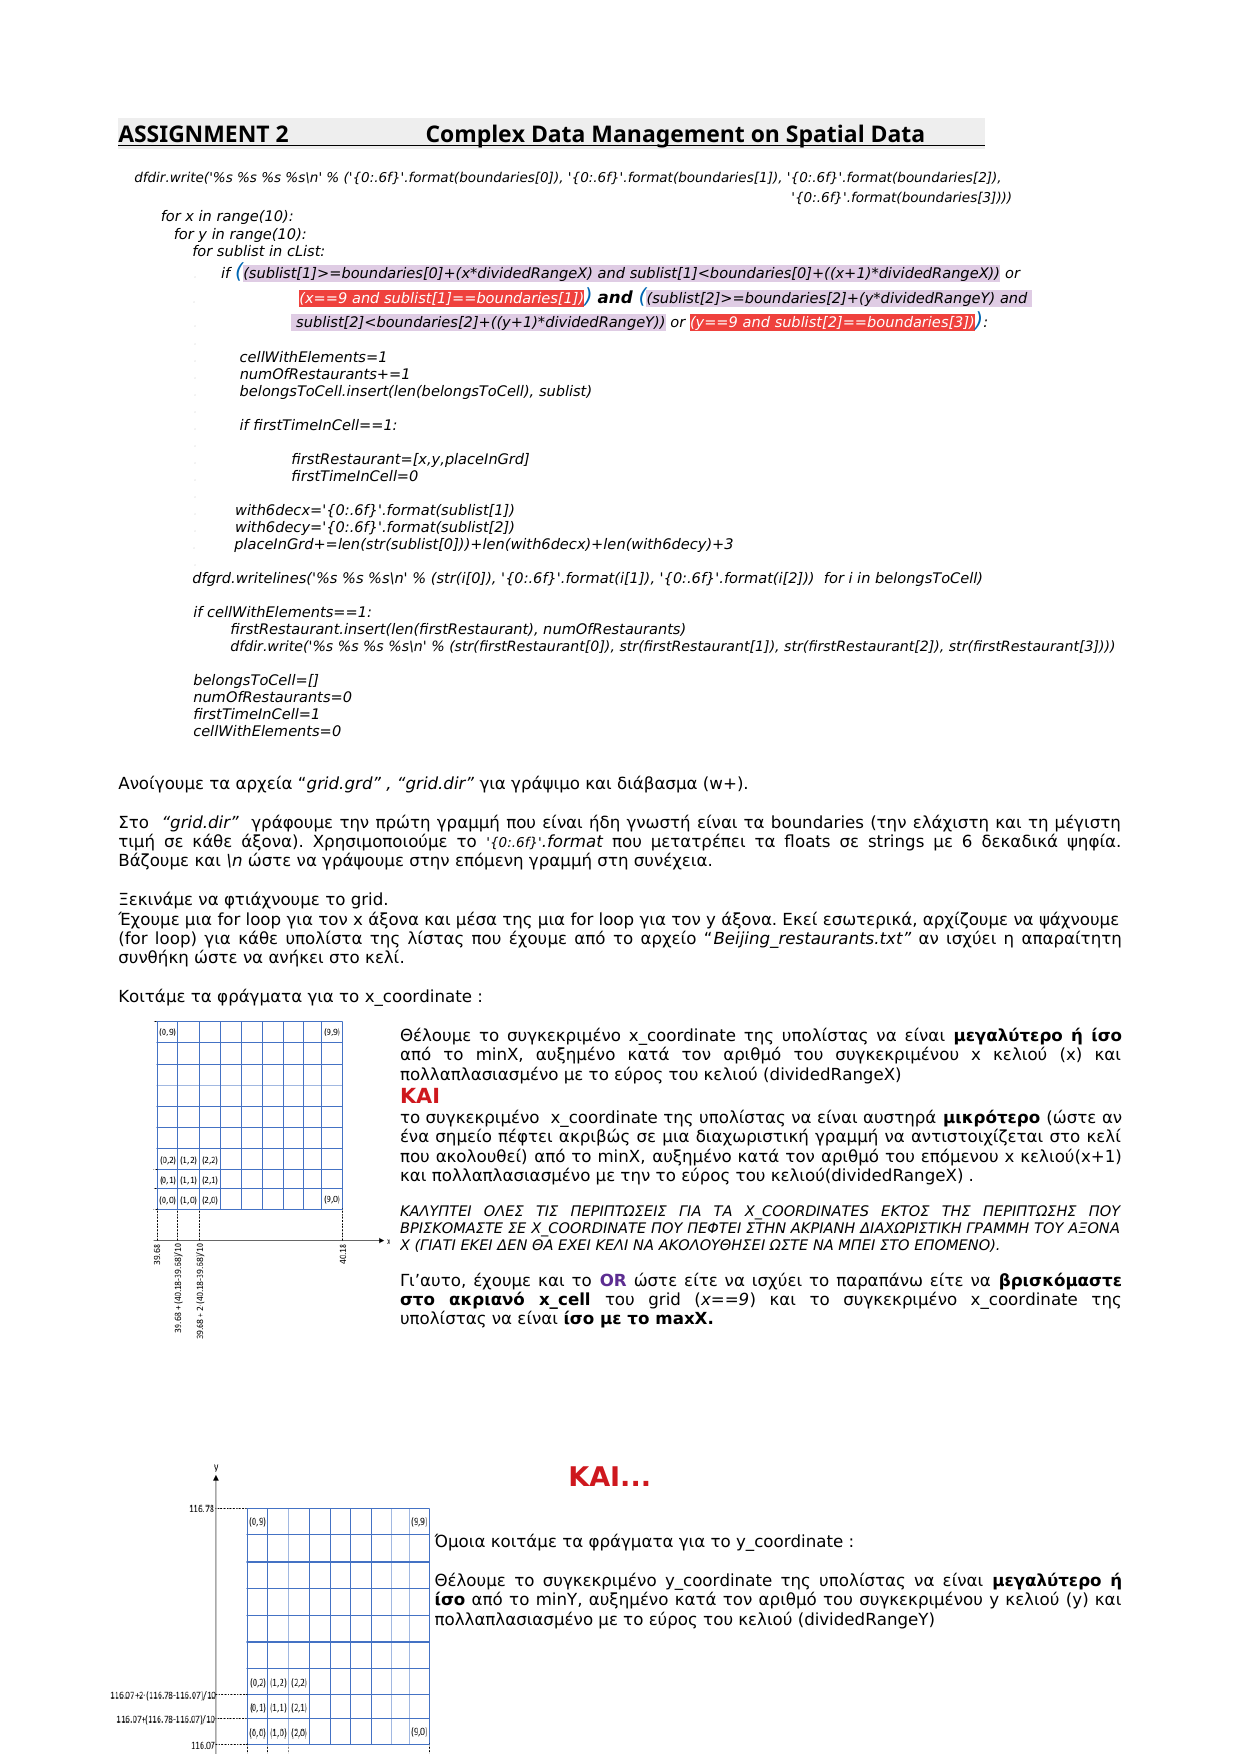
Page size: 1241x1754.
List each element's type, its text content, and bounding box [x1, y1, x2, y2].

text dfgrd.writelines('%s %s %s\n' % (str(i[0]), '{0:.6f}'.format(i[1]), '{0:.6f}'.format(i[2])) for i in belongsToCell) [118, 570, 1122, 587]
text Ανοίγουμε τα αρχεία “grid.grd” , “grid.dir” για γράψιμο και διάβασμα (w+). [118, 774, 1122, 793]
text dfdir.write('%s %s %s %s\n' % (str(firstRestaurant[0]), str(firstRestaurant[1]), str(firstRestaurant[2]), str(firstRestaurant[3]))) [118, 638, 1122, 655]
text [118, 1084, 153, 1108]
text . if ((sublist[1]>=boundaries[0]+(x*dividedRangeX) and sublist[1]<boundaries[0]+((x+1)*dividedRangeX)) or [118, 259, 1122, 284]
picture [153, 1015, 400, 1346]
text . [118, 332, 1122, 349]
text firstTimeInCell=1 [118, 706, 1122, 723]
text Θέλουμε το συγκεκριμένο x_coordinate της υπολίστας να είναι μεγαλύτερο ή ίσο από το minX, αυξημένο κατά τον αριθμό του συγκεκριμένου x κελιού (x) και πολλαπλασιασμένο με το εύρος του κελιού (dividedRangeX) [400, 1026, 1122, 1084]
text το συγκεκριμένο x_coordinate της υπολίστας να είναι αυστηρά μικρότερο (ώστε αν ένα σημείο πέφτει ακριβώς σε μια διαχωριστική γραμμή να αντιστοιχίζεται στο κελί που ακολουθεί) από το minX, αυξημένο κατά τον αριθμό του επόμενου x κελιού(x+1) και πολλαπλασιασμένο με την το εύρος του κελιού(dividedRangeX) . [400, 1108, 1122, 1186]
text Όμοια κοιτάμε τα φράγματα για το y_coordinate : [435, 1532, 1122, 1551]
text ΚΑΙ [400, 1084, 1122, 1108]
text . with6decx='{0:.6f}'.format(sublist[1]) [118, 502, 1122, 519]
text . [118, 485, 1122, 502]
text . (x==9 and sublist[1]==boundaries[1])) and ((sublist[2]>=boundaries[2]+(y*dividedRangeY) and . sublist[2]<boundaries[2]+((y+1)*dividedRangeY)) or (y==9 and sublist[2]==boundaries[3])): [118, 284, 1122, 332]
text firstRestaurant.insert(len(firstRestaurant), numOfRestaurants) [118, 621, 1122, 638]
text if cellWithElements==1: [118, 604, 1122, 621]
text . firstTimeInCell=0 [118, 468, 1122, 485]
text dfdir.write('%s %s %s %s\n' % ('{0:.6f}'.format(boundaries[0]), '{0:.6f}'.format(boundaries[1]), '{0:.6f}'.format(boundaries[2]), '{0:.6f}'.format(boundaries[3]))) [118, 167, 1122, 206]
text . [118, 553, 1122, 570]
text ΚΑΛΥΠΤΕΙ ΟΛΕΣ ΤΙΣ ΠΕΡΙΠΤΩΣΕΙΣ ΓΙΑ ΤΑ X_COORDINATES ΕΚΤΟΣ ΤΗΣ ΠΕΡΙΠΤΩΣΗΣ ΠΟΥ ΒΡΙΣΚΟΜΑΣΤΕ ΣΕ X_COORDINATE ΠΟΥ ΠΕΦΤΕΙ ΣΤΗΝ ΑΚΡΙΑΝΗ ΔΙΑΧΩΡΙΣΤΙΚΗ ΓΡΑΜΜΗ ΤΟΥ ΑΞΟΝΑ Χ (ΓΙΑΤΙ ΕΚΕΙ ΔΕΝ ΘΑ ΕΧΕΙ ΚΕΛΙ ΝΑ ΑΚΟΛΟΥΘΗΣΕΙ ΩΣΤΕ ΝΑ ΜΠΕΙ ΣΤΟ ΕΠΟΜΕΝΟ). [400, 1202, 1122, 1253]
text . belongsToCell.insert(len(belongsToCell), sublist) [118, 383, 1122, 400]
text Γι’αυτο, έχουμε και το OR ώστε είτε να ισχύει το παραπάνω είτε να βρισκόμαστε στο ακριανό x_cell του grid (x==9) και το συγκεκριμένο x_coordinate της υπολίστας να είναι ίσο με το maxX. [400, 1270, 1122, 1328]
picture [108, 1459, 435, 1754]
text . cellWithElements=1 [118, 349, 1122, 366]
text belongsToCell=[] [118, 672, 1122, 689]
text for sublist in cList: [118, 242, 1122, 259]
text for y in range(10): [118, 226, 1122, 242]
text cellWithElements=0 [118, 723, 1122, 740]
text Ξεκινάμε να φτιάχνουμε το grid. [118, 890, 1122, 909]
text Έχουμε μια for loop για τον x άξονα και μέσα της μια for loop για τον y άξονα. Εκεί εσωτερικά, αρχίζουμε να ψάχνουμε (for loop) για κάθε υπολίστα της λίστας που έχουμε από το αρχείο “Beijing_restaurants.txt” αν ισχύει η απαραίτητη συνθήκη ώστε να ανήκει στο κελί. [118, 909, 1122, 967]
text . if firstTimeInCell==1: [118, 417, 1122, 434]
text . [118, 400, 1122, 417]
text . with6decy='{0:.6f}'.format(sublist[2]) [118, 519, 1122, 536]
text numOfRestaurants=0 [118, 689, 1122, 706]
text Κοιτάμε τα φράγματα για το x_coordinate : [118, 987, 1122, 1006]
text for x in range(10): [118, 206, 1122, 226]
text . numOfRestaurants+=1 [118, 366, 1122, 383]
text ΚΑΙ... [435, 1462, 1122, 1493]
text . [118, 434, 1122, 451]
text Θέλουμε το συγκεκριμένο y_coordinate της υπολίστας να είναι μεγαλύτερο ή ίσο από το minY, αυξημένο κατά τον αριθμό του συγκεκριμένου y κελιού (y) και πολλαπλασιασμένο με το εύρος του κελιού (dividedRangeY) [435, 1571, 1122, 1629]
text . placeInGrd+=len(str(sublist[0]))+len(with6decx)+len(with6decy)+3 [118, 536, 1122, 553]
text . firstRestaurant=[x,y,placeInGrd] [118, 451, 1122, 468]
text Στο “grid.dir” γράφουμε την πρώτη γραμμή που είναι ήδη γνωστή είναι τα boundaries (την ελάχιστη και τη μέγιστη τιμή σε κάθε άξονα). Χρησιμοποιούμε το '{0:.6f}'.format που μετατρέπει τα floats σε strings με 6 δεκαδικά ψηφία. Βάζουμε και \n ώστε να γράψουμε στην επόμενη γραμμή στη συνέχεια. [118, 812, 1122, 871]
